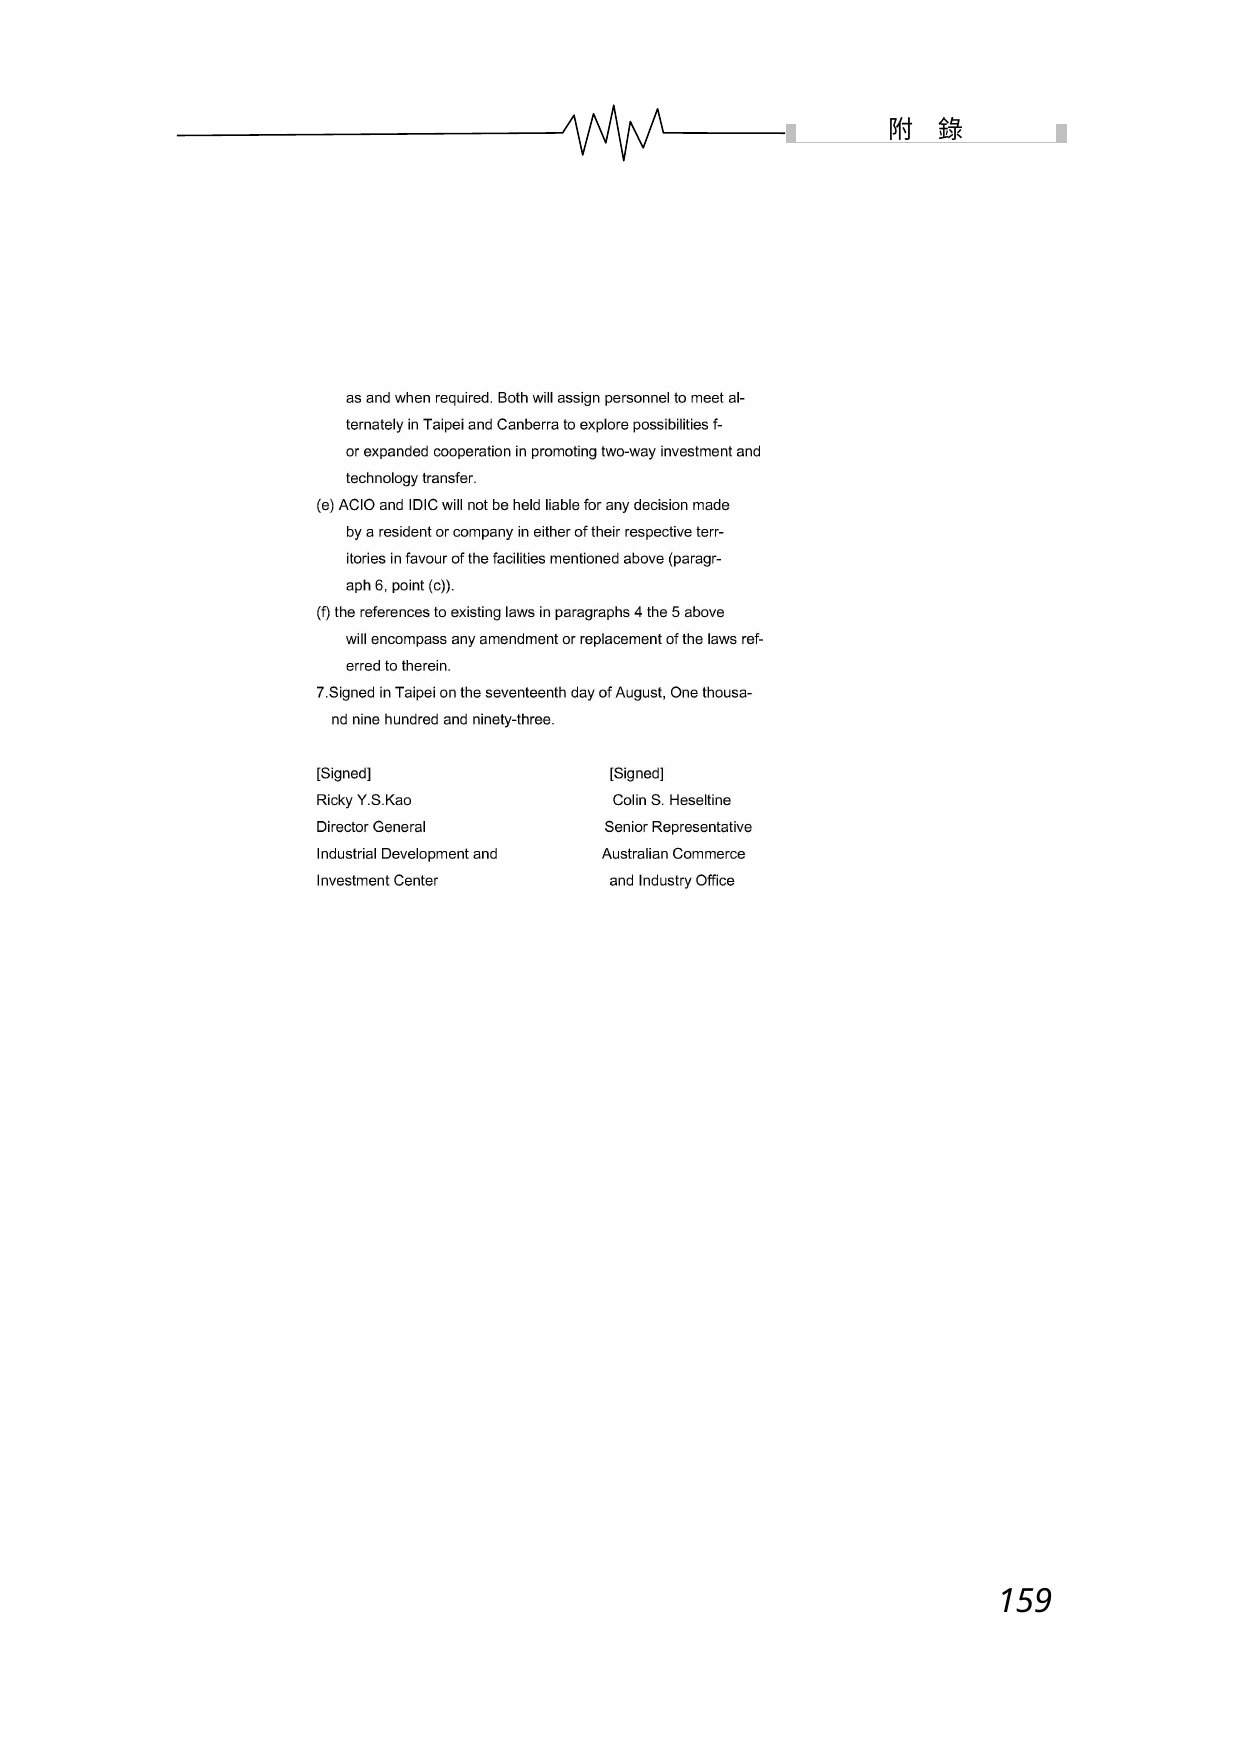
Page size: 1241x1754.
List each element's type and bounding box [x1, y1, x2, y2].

picture [182, 276, 1069, 1530]
